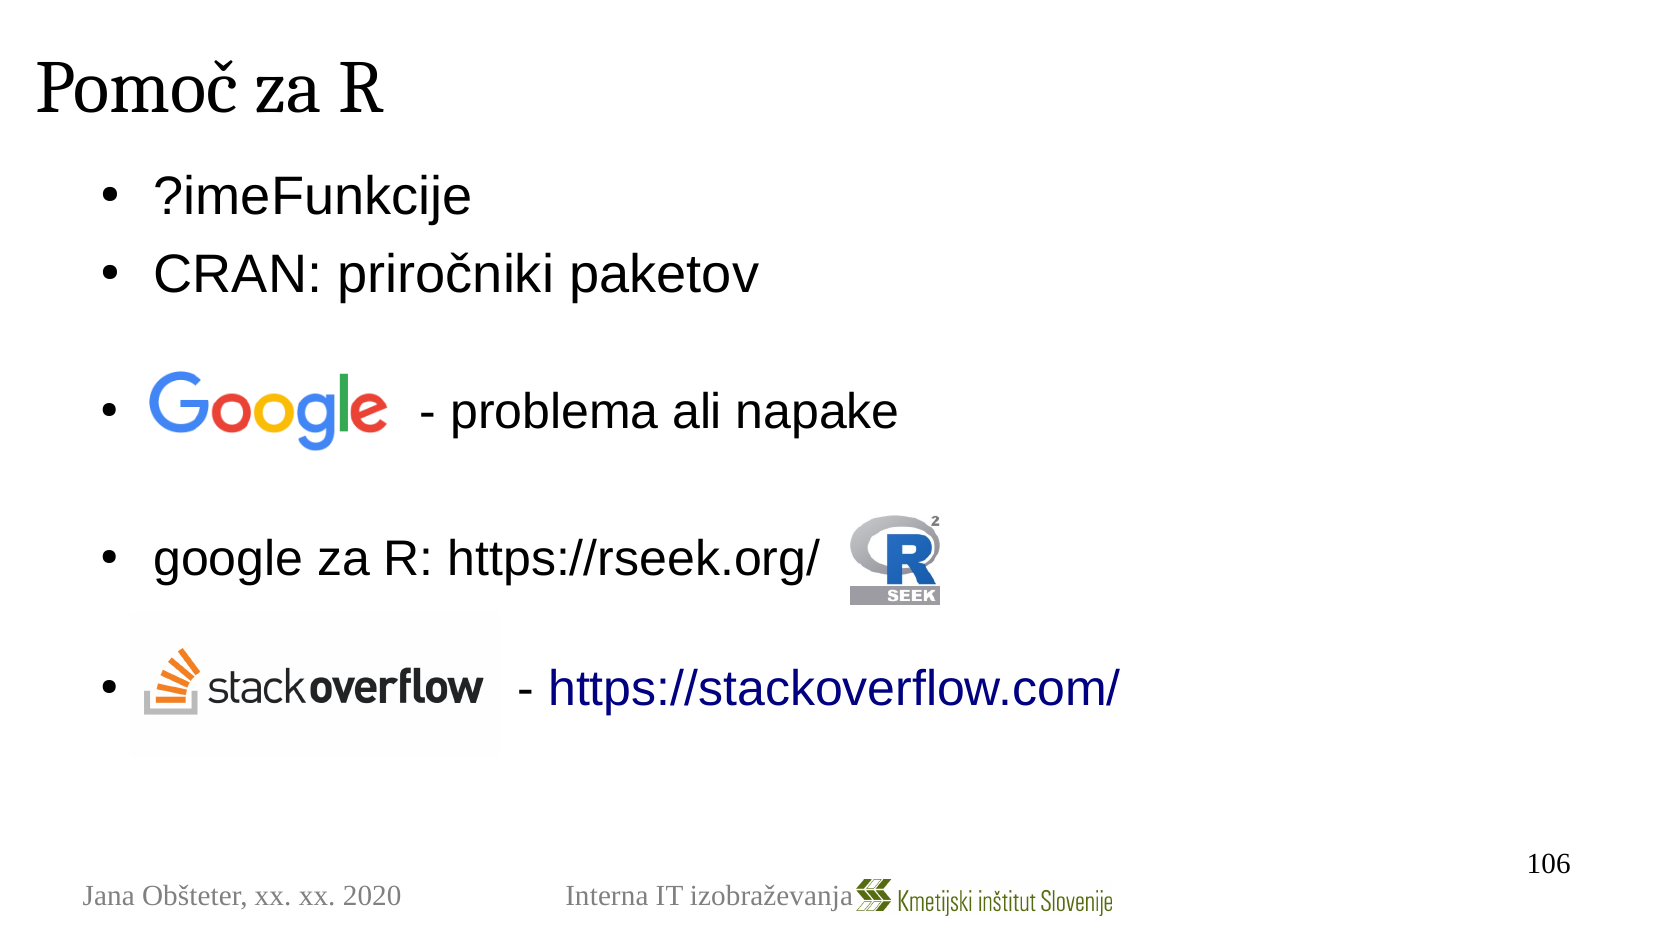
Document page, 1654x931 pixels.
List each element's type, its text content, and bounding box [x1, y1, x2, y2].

picture [856, 879, 1112, 916]
picture [144, 348, 402, 458]
picture [130, 612, 500, 757]
list ?imeFunkcije CRAN: priročniki paketov - problema ali napake google za R: https://rseek.org/ - https://stackoverflow.com/ [82, 165, 1642, 827]
title Pomoč za R [35, 21, 1524, 154]
picture [843, 508, 944, 610]
